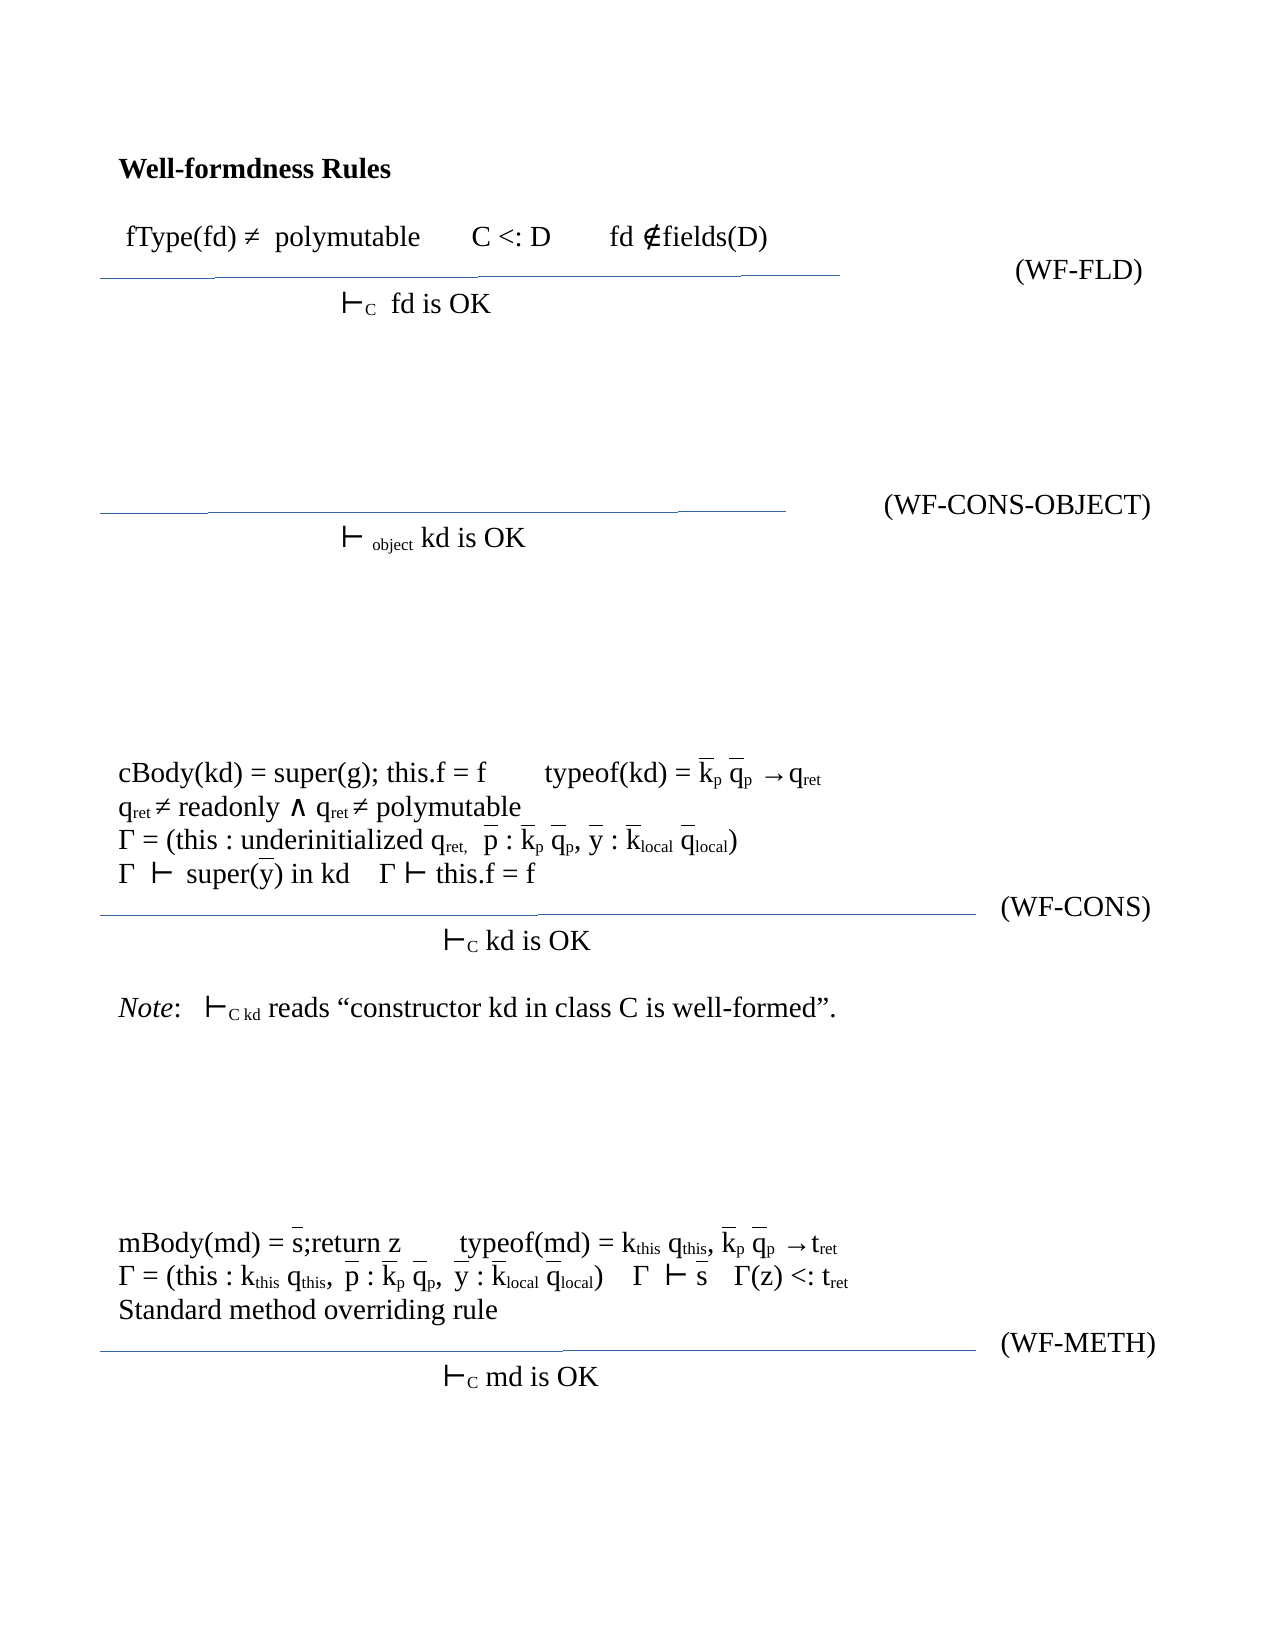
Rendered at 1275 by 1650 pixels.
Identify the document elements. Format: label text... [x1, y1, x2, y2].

text ⊢C md is OK [118, 1359, 1157, 1393]
text (WF-METH) [118, 1326, 1157, 1359]
text Note: ⊢C kd reads “constructor kd in class C is well-formed”. [118, 990, 1157, 1024]
text (WF-CONS-OBJECT) [118, 487, 1157, 521]
text Standard method overriding rule [118, 1292, 1157, 1326]
text Γ = (this : kthis qthis, p : kp qp, y : klocal qlocal) Γ ⊢ s Γ(z) <: tret [118, 1258, 1157, 1292]
text Γ = (this : underinitialized qret, p : kp qp, y : klocal qlocal) [118, 822, 1157, 856]
text mBody(md) = s;return z typeof(md) = kthis qthis, kp qp →tret [118, 1225, 1157, 1258]
text Well-formdness Rules [118, 152, 1157, 185]
text ⊢ object kd is OK [118, 521, 1157, 554]
text cBody(kd) = super(g); this.f = f typeof(kd) = kp qp →qret [118, 755, 1157, 789]
text qret ≠ readonly ∧ qret ≠ polymutable [118, 789, 1157, 822]
text ⊢C fd is OK [118, 286, 1157, 319]
text Γ ⊢ super(y) in kd Γ ⊢ this.f = f [118, 856, 1157, 889]
text ⊢C kd is OK [118, 923, 1157, 957]
text (WF-CONS) [118, 889, 1157, 923]
text (WF-FLD) [118, 252, 1157, 286]
text fType(fd) ≠ polymutable C <: D fd ∉fields(D) [118, 219, 1157, 252]
